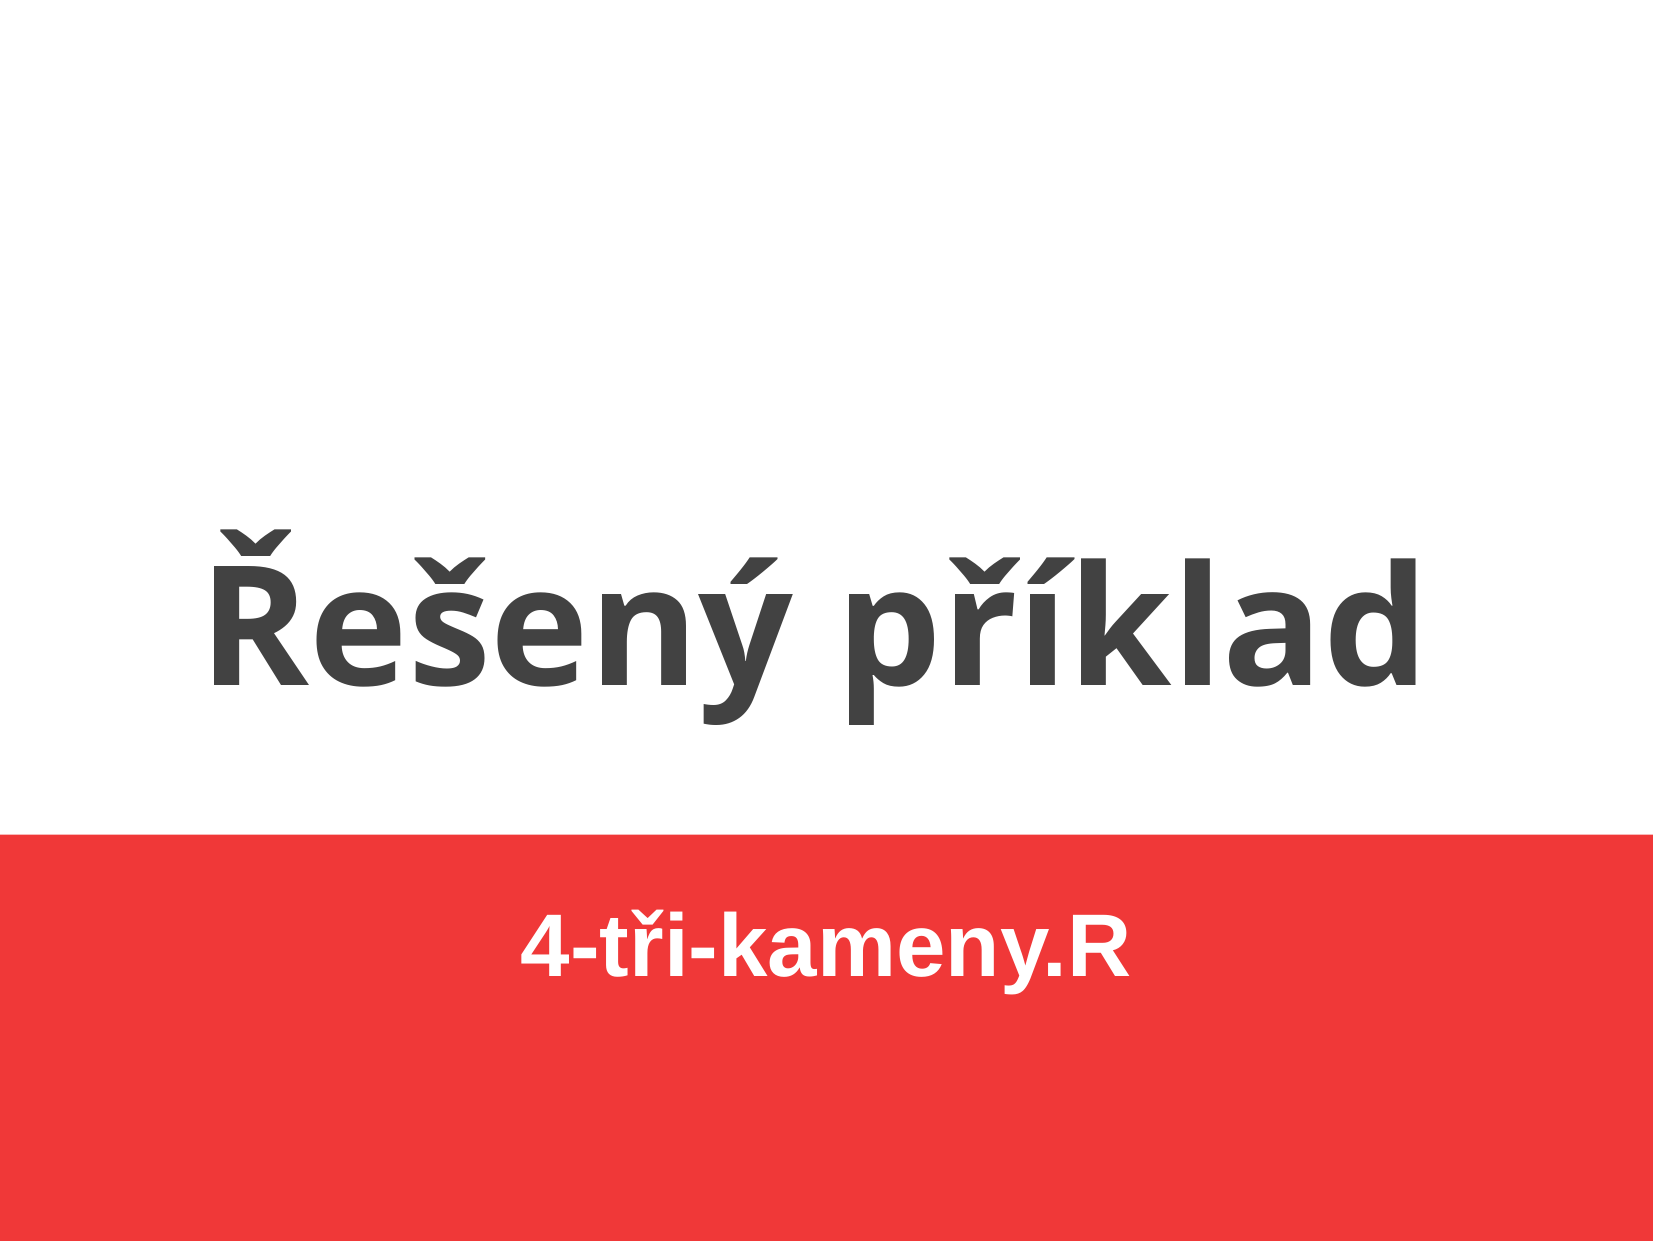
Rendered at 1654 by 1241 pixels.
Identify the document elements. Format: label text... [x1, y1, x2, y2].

title Řešený příklad [70, 430, 1559, 812]
subtitle 4-tři-kameny.R [82, 881, 1571, 1010]
